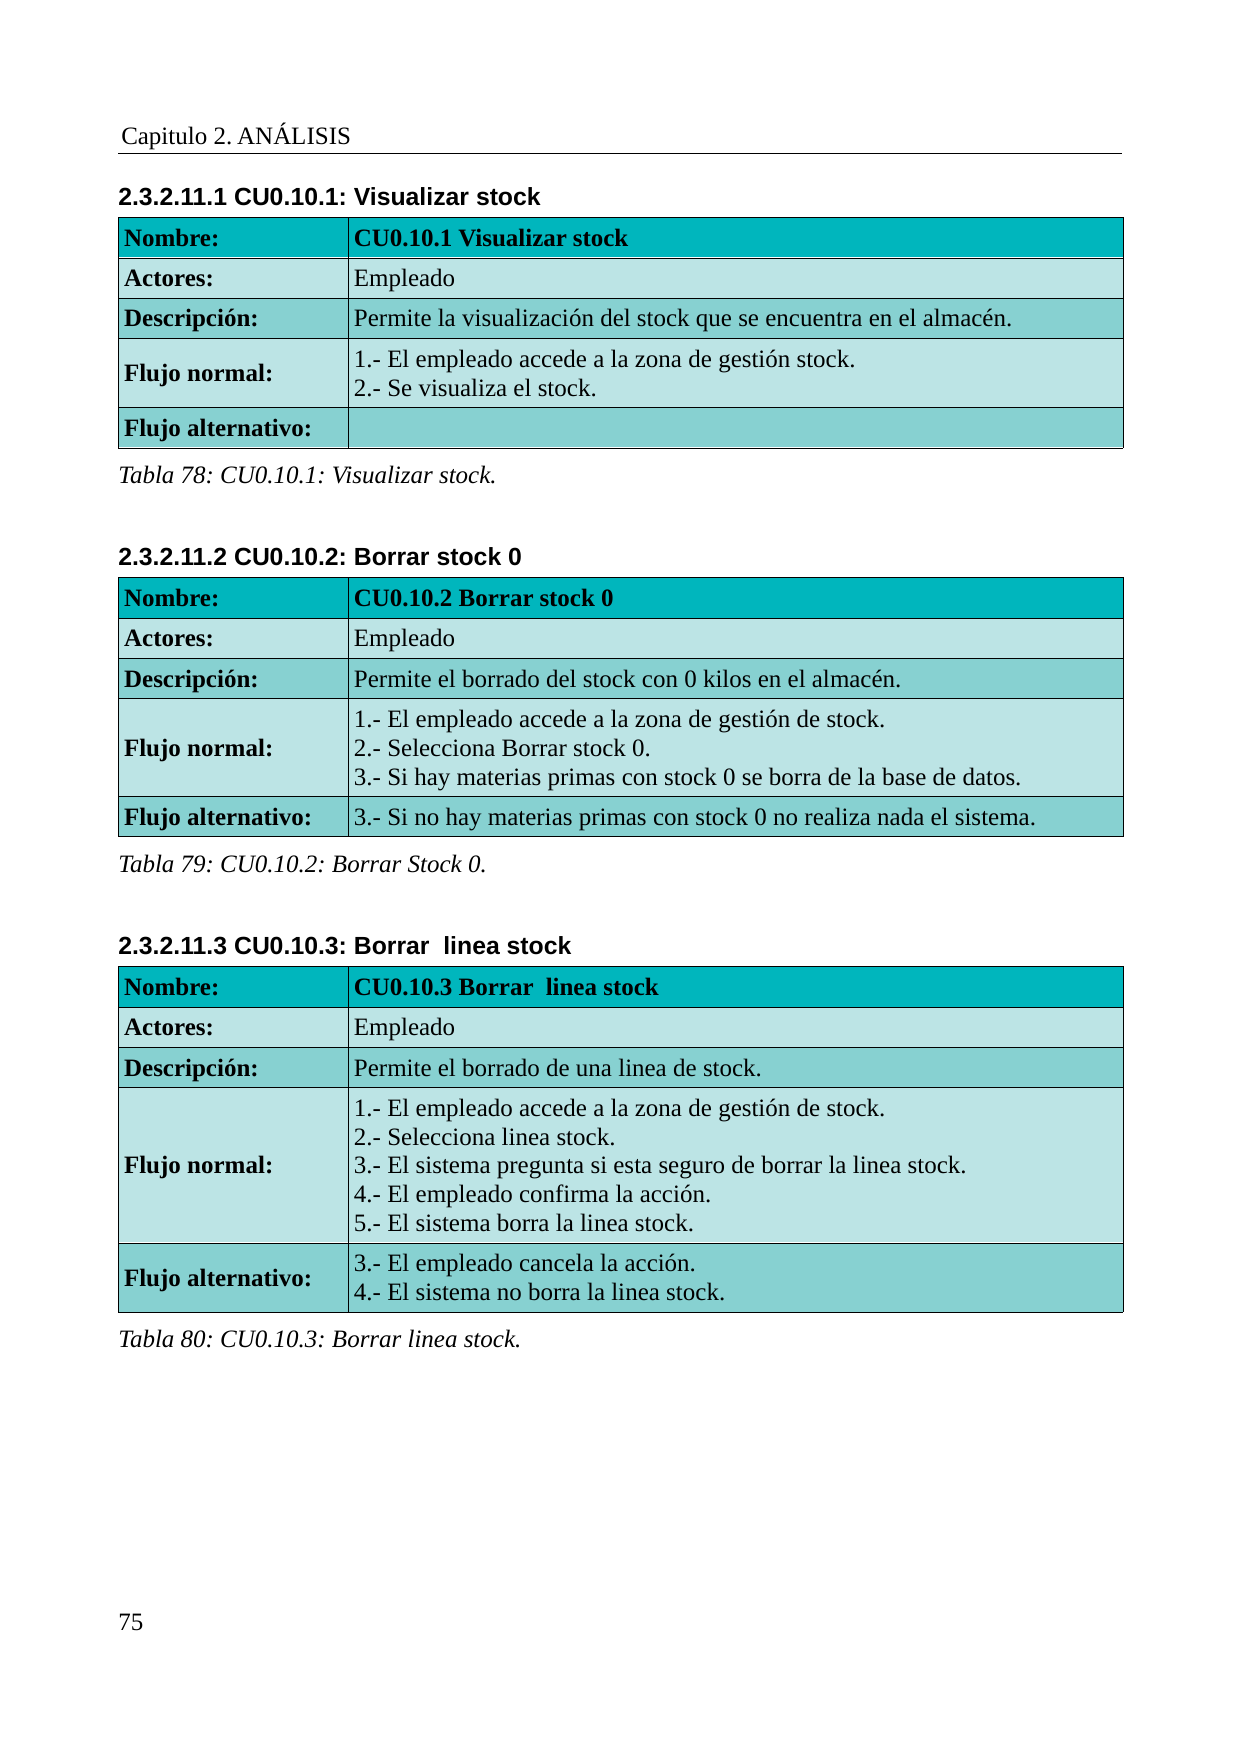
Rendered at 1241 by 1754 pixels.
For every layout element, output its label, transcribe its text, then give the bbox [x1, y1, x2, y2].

text Tabla 79: CU0.10.2: Borrar Stock 0. [118, 849, 1122, 878]
table_cell [349, 408, 1123, 447]
table_cell Flujo normal: [119, 1088, 348, 1242]
text Tabla 80: CU0.10.3: Borrar linea stock. [118, 1324, 1122, 1353]
table_cell Actores: [119, 259, 348, 298]
text Tabla 78: CU0.10.1: Visualizar stock. [118, 460, 1122, 489]
table_cell Permite el borrado del stock con 0 kilos en el almacén. [349, 659, 1123, 698]
table_header Nombre: [119, 578, 348, 618]
table_cell Empleado [349, 1008, 1123, 1047]
table_header CU0.10.3 Borrar linea stock [349, 967, 1123, 1007]
table_cell Descripción: [119, 299, 348, 338]
table_cell Permite el borrado de una linea de stock. [349, 1048, 1123, 1087]
table_cell 3.- Si no hay materias primas con stock 0 no realiza nada el sistema. [349, 797, 1123, 836]
table_cell Actores: [119, 1008, 348, 1047]
table_cell Descripción: [119, 1048, 348, 1087]
table_cell 3.- El empleado cancela la acción. 4.- El sistema no borra la linea stock. [349, 1244, 1123, 1312]
table_cell Empleado [349, 259, 1123, 298]
subtitle 2.3.2.11.1 CU0.10.1: Visualizar stock [118, 182, 1122, 211]
table_cell Actores: [119, 619, 348, 658]
table_cell 1.- El empleado accede a la zona de gestión de stock. 2.- Selecciona linea stock. 3.- El sistema pregunta si esta seguro de borrar la linea stock. 4.- El empleado confirma la acción. 5.- El sistema borra la linea stock. [349, 1088, 1123, 1242]
table_cell Flujo normal: [119, 699, 348, 796]
table_cell 1.- El empleado accede a la zona de gestión stock. 2.- Se visualiza el stock. [349, 339, 1123, 407]
table_header Nombre: [119, 967, 348, 1007]
table_header CU0.10.1 Visualizar stock [349, 218, 1123, 257]
table_cell Flujo alternativo: [119, 408, 348, 447]
table_header Nombre: [119, 218, 348, 257]
table_cell Empleado [349, 619, 1123, 658]
table_cell Flujo alternativo: [119, 1244, 348, 1312]
table_cell Flujo normal: [119, 339, 348, 407]
subtitle 2.3.2.11.3 CU0.10.3: Borrar linea stock [118, 931, 1122, 960]
table_cell Flujo alternativo: [119, 797, 348, 836]
table_cell Descripción: [119, 659, 348, 698]
table_cell 1.- El empleado accede a la zona de gestión de stock. 2.- Selecciona Borrar stock 0. 3.- Si hay materias primas con stock 0 se borra de la base de datos. [349, 699, 1123, 796]
table_cell Permite la visualización del stock que se encuentra en el almacén. [349, 299, 1123, 338]
subtitle 2.3.2.11.2 CU0.10.2: Borrar stock 0 [118, 542, 1122, 571]
table_header CU0.10.2 Borrar stock 0 [349, 578, 1123, 618]
